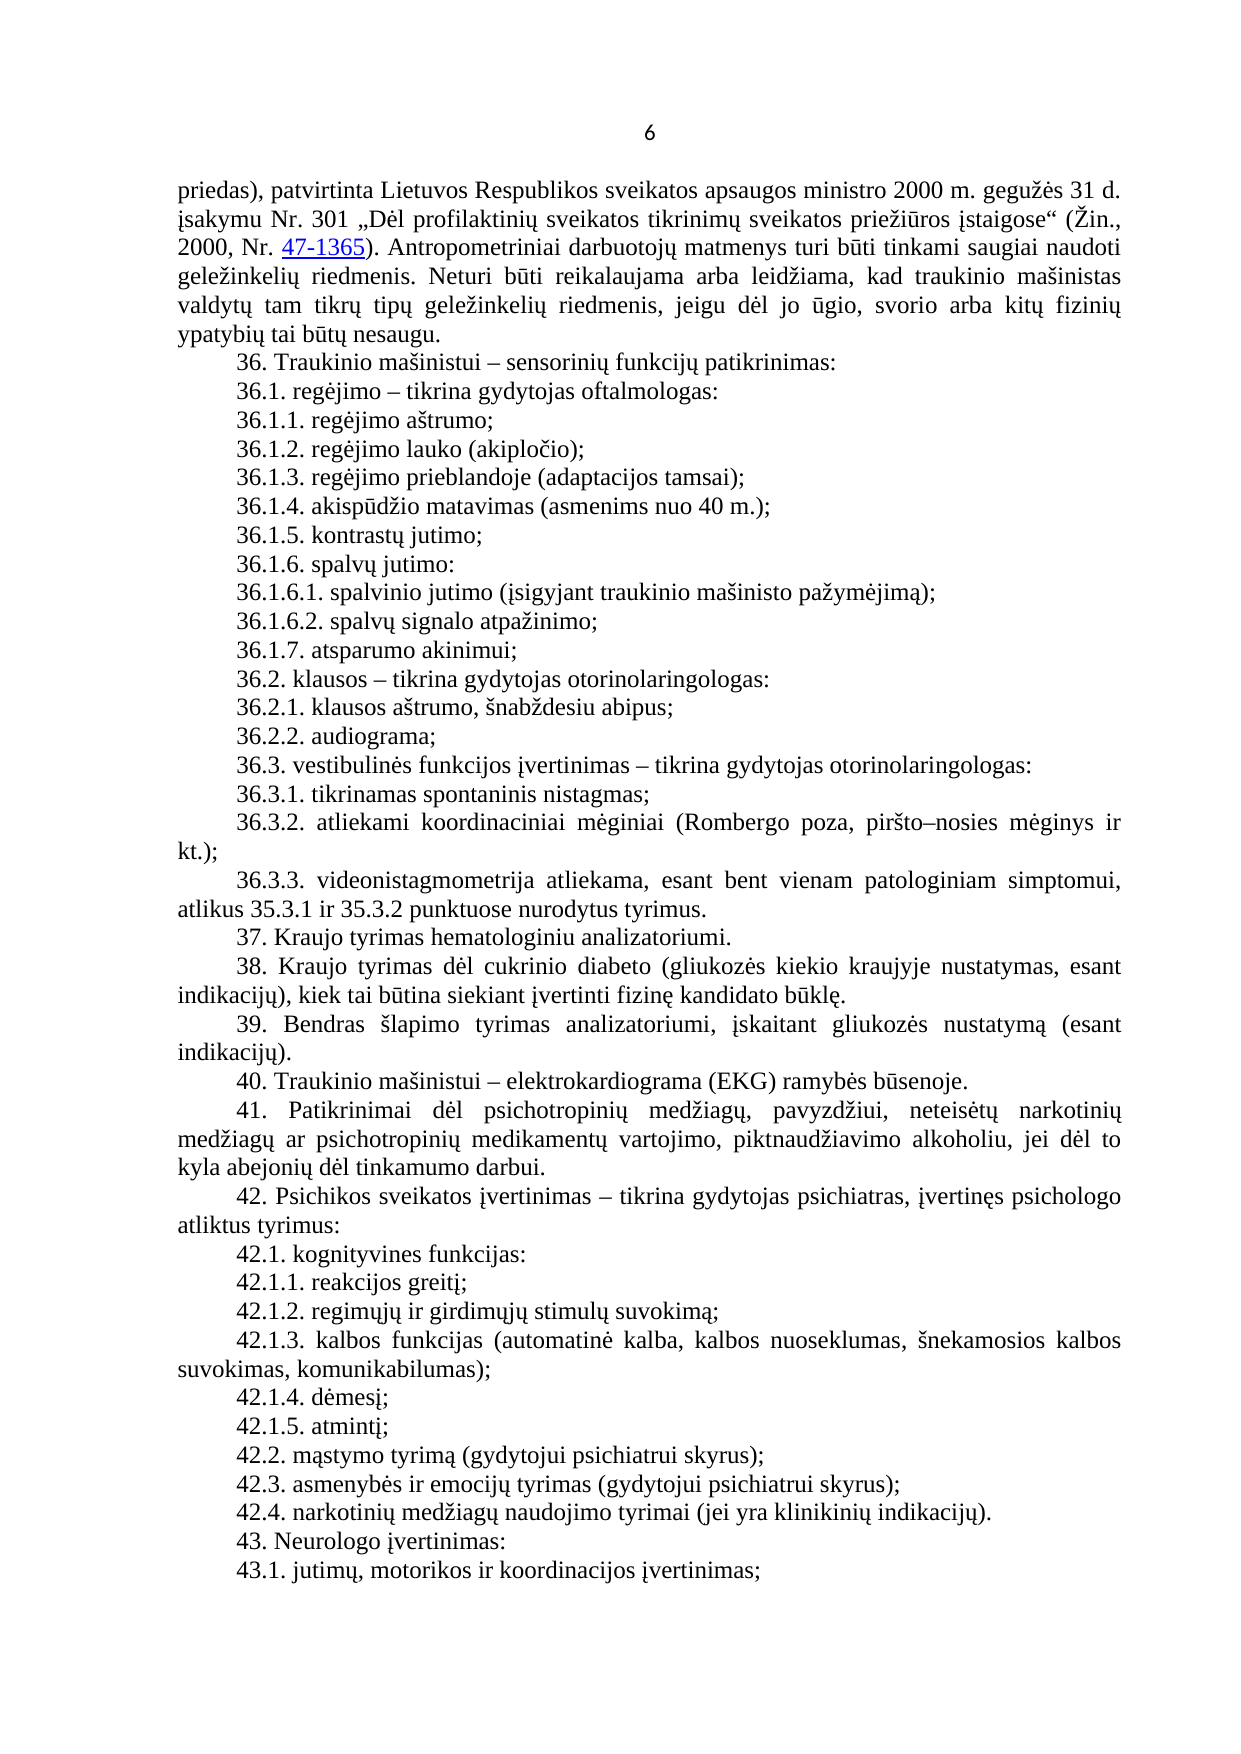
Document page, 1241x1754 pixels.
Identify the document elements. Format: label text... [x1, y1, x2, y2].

text 36.1.7. atsparumo akinimui; [177, 635, 1122, 664]
text 42.1.2. regimųjų ir girdimųjų stimulų suvokimą; [177, 1296, 1122, 1325]
text 40. Traukinio mašinistui – elektrokardiograma (EKG) ramybės būsenoje. [177, 1066, 1122, 1095]
text 36.3.2. atliekami koordinaciniai mėginiai (Rombergo poza, piršto–nosies mėginys ir kt.); [177, 807, 1122, 865]
text 36.3.1. tikrinamas spontaninis nistagmas; [177, 779, 1122, 807]
text 42.1.1. reakcijos greitį; [177, 1267, 1122, 1296]
text 36.1. regėjimo – tikrina gydytojas oftalmologas: [177, 376, 1122, 405]
text 39. Bendras šlapimo tyrimas analizatoriumi, įskaitant gliukozės nustatymą (esant indikacijų). [177, 1009, 1122, 1066]
text 41. Patikrinimai dėl psichotropinių medžiagų, pavyzdžiui, neteisėtų narkotinių medžiagų ar psichotropinių medikamentų vartojimo, piktnaudžiavimo alkoholiu, jei dėl to kyla abejonių dėl tinkamumo darbui. [177, 1095, 1122, 1181]
text 42.3. asmenybės ir emocijų tyrimas (gydytojui psichiatrui skyrus); [177, 1469, 1122, 1497]
text 36.1.6.2. spalvų signalo atpažinimo; [177, 606, 1122, 635]
text 36.3. vestibulinės funkcijos įvertinimas – tikrina gydytojas otorinolaringologas: [177, 750, 1122, 779]
text 42.2. mąstymo tyrimą (gydytojui psichiatrui skyrus); [177, 1440, 1122, 1469]
text 36. Traukinio mašinistui – sensorinių funkcijų patikrinimas: [177, 347, 1122, 376]
text 36.2. klausos – tikrina gydytojas otorinolaringologas: [177, 664, 1122, 692]
text 36.1.6. spalvų jutimo: [177, 549, 1122, 577]
text 36.1.5. kontrastų jutimo; [177, 520, 1122, 549]
text 42.1.4. dėmesį; [177, 1382, 1122, 1411]
text 36.2.2. audiograma; [177, 721, 1122, 750]
text 36.1.2. regėjimo lauko (akipločio); [177, 434, 1122, 462]
text 42.1. kognityvines funkcijas: [177, 1239, 1122, 1267]
text 36.1.1. regėjimo aštrumo; [177, 405, 1122, 434]
text 42.1.5. atmintį; [177, 1411, 1122, 1440]
text 36.1.6.1. spalvinio jutimo (įsigyjant traukinio mašinisto pažymėjimą); [177, 577, 1122, 606]
text 37. Kraujo tyrimas hematologiniu analizatoriumi. [177, 922, 1122, 951]
text 36.2.1. klausos aštrumo, šnabždesiu abipus; [177, 692, 1122, 721]
text 43.1. jutimų, motorikos ir koordinacijos įvertinimas; [177, 1555, 1122, 1584]
text 42.1.3. kalbos funkcijas (automatinė kalba, kalbos nuoseklumas, šnekamosios kalbos suvokimas, komunikabilumas); [177, 1325, 1122, 1382]
text 38. Kraujo tyrimas dėl cukrinio diabeto (gliukozės kiekio kraujyje nustatymas, esant indikacijų), kiek tai būtina siekiant įvertinti fizinę kandidato būklę. [177, 951, 1122, 1009]
text 36.1.4. akispūdžio matavimas (asmenims nuo 40 m.); [177, 491, 1122, 520]
text 36.1.3. regėjimo prieblandoje (adaptacijos tamsai); [177, 462, 1122, 491]
text priedas), patvirtinta Lietuvos Respublikos sveikatos apsaugos ministro 2000 m. gegužės 31 d. įsakymu Nr. 301 „Dėl profilaktinių sveikatos tikrinimų sveikatos priežiūros įstaigose“ (Žin., 2000, Nr. 47-1365). Antropometriniai darbuotojų matmenys turi būti tinkami saugiai naudoti geležinkelių riedmenis. Neturi būti reikalaujama arba leidžiama, kad traukinio mašinistas valdytų tam tikrų tipų geležinkelių riedmenis, jeigu dėl jo ūgio, svorio arba kitų fizinių ypatybių tai būtų nesaugu. [177, 175, 1122, 347]
text 43. Neurologo įvertinimas: [177, 1526, 1122, 1555]
text 42. Psichikos sveikatos įvertinimas – tikrina gydytojas psichiatras, įvertinęs psichologo atliktus tyrimus: [177, 1181, 1122, 1239]
text 36.3.3. videonistagmometrija atliekama, esant bent vienam patologiniam simptomui, atlikus 35.3.1 ir 35.3.2 punktuose nurodytus tyrimus. [177, 865, 1122, 922]
text 42.4. narkotinių medžiagų naudojimo tyrimai (jei yra klinikinių indikacijų). [177, 1497, 1122, 1526]
